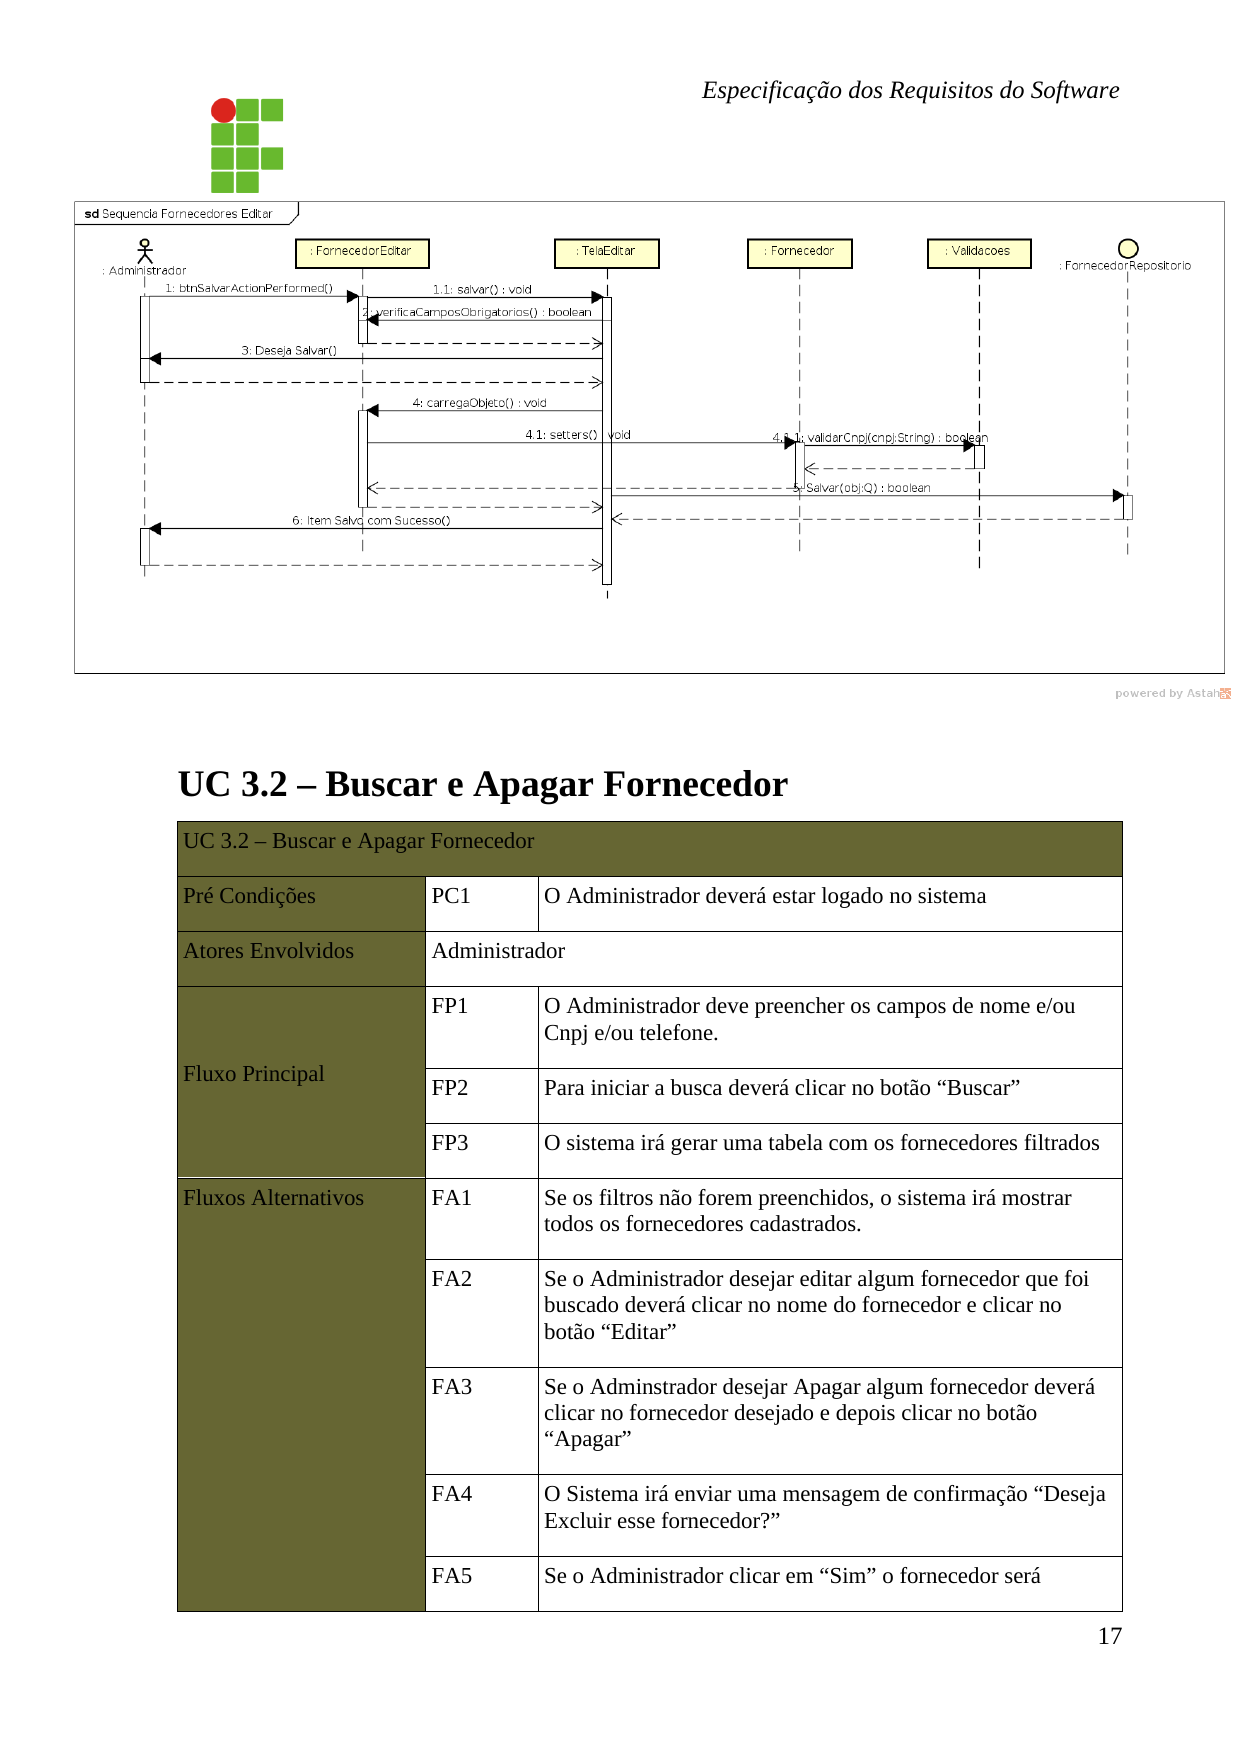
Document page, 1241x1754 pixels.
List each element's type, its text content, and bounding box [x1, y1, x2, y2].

table_cell FA4 [426, 1475, 538, 1556]
table_cell O Administrador deve preencher os campos de nome e/ou Cnpj e/ou telefone. [539, 987, 1122, 1067]
table_cell FP3 [426, 1124, 538, 1177]
table_cell FP1 [426, 987, 538, 1067]
table_cell Pré Condições [178, 877, 425, 931]
table_cell Administrador [426, 932, 1122, 986]
table_cell O sistema irá gerar uma tabela com os fornecedores filtrados [539, 1124, 1122, 1177]
table_header UC 3.2 – Buscar e Apagar Fornecedor [178, 822, 1122, 876]
table_cell FA3 [426, 1368, 538, 1474]
table_cell Se os filtros não forem preenchidos, o sistema irá mostrar todos os fornecedores cadastrados. [539, 1179, 1122, 1259]
table_cell FP2 [426, 1069, 538, 1122]
text UC 3.2 – Buscar e Apagar Fornecedor [177, 761, 1122, 804]
table_cell FA5 [426, 1557, 538, 1611]
picture [65, 98, 1234, 702]
table_cell FA2 [426, 1260, 538, 1366]
table_cell Fluxos Alternativos [178, 1179, 425, 1611]
table_cell O Sistema irá enviar uma mensagem de confirmação “Deseja Excluir esse fornecedor?” [539, 1475, 1122, 1556]
table_cell PC1 [426, 877, 538, 931]
table_cell FA1 [426, 1179, 538, 1259]
table_cell Fluxo Principal [178, 987, 425, 1177]
table_cell Atores Envolvidos [178, 932, 425, 986]
table_cell Para iniciar a busca deverá clicar no botão “Buscar” [539, 1069, 1122, 1122]
table_cell Se o Administrador clicar em “Sim” o fornecedor será [539, 1557, 1122, 1611]
table_cell Se o Administrador desejar editar algum fornecedor que foi buscado deverá clicar no nome do fornecedor e clicar no botão “Editar” [539, 1260, 1122, 1366]
table_cell O Administrador deverá estar logado no sistema [539, 877, 1122, 931]
table_cell Se o Adminstrador desejar Apagar algum fornecedor deverá clicar no fornecedor desejado e depois clicar no botão “Apagar” [539, 1368, 1122, 1474]
